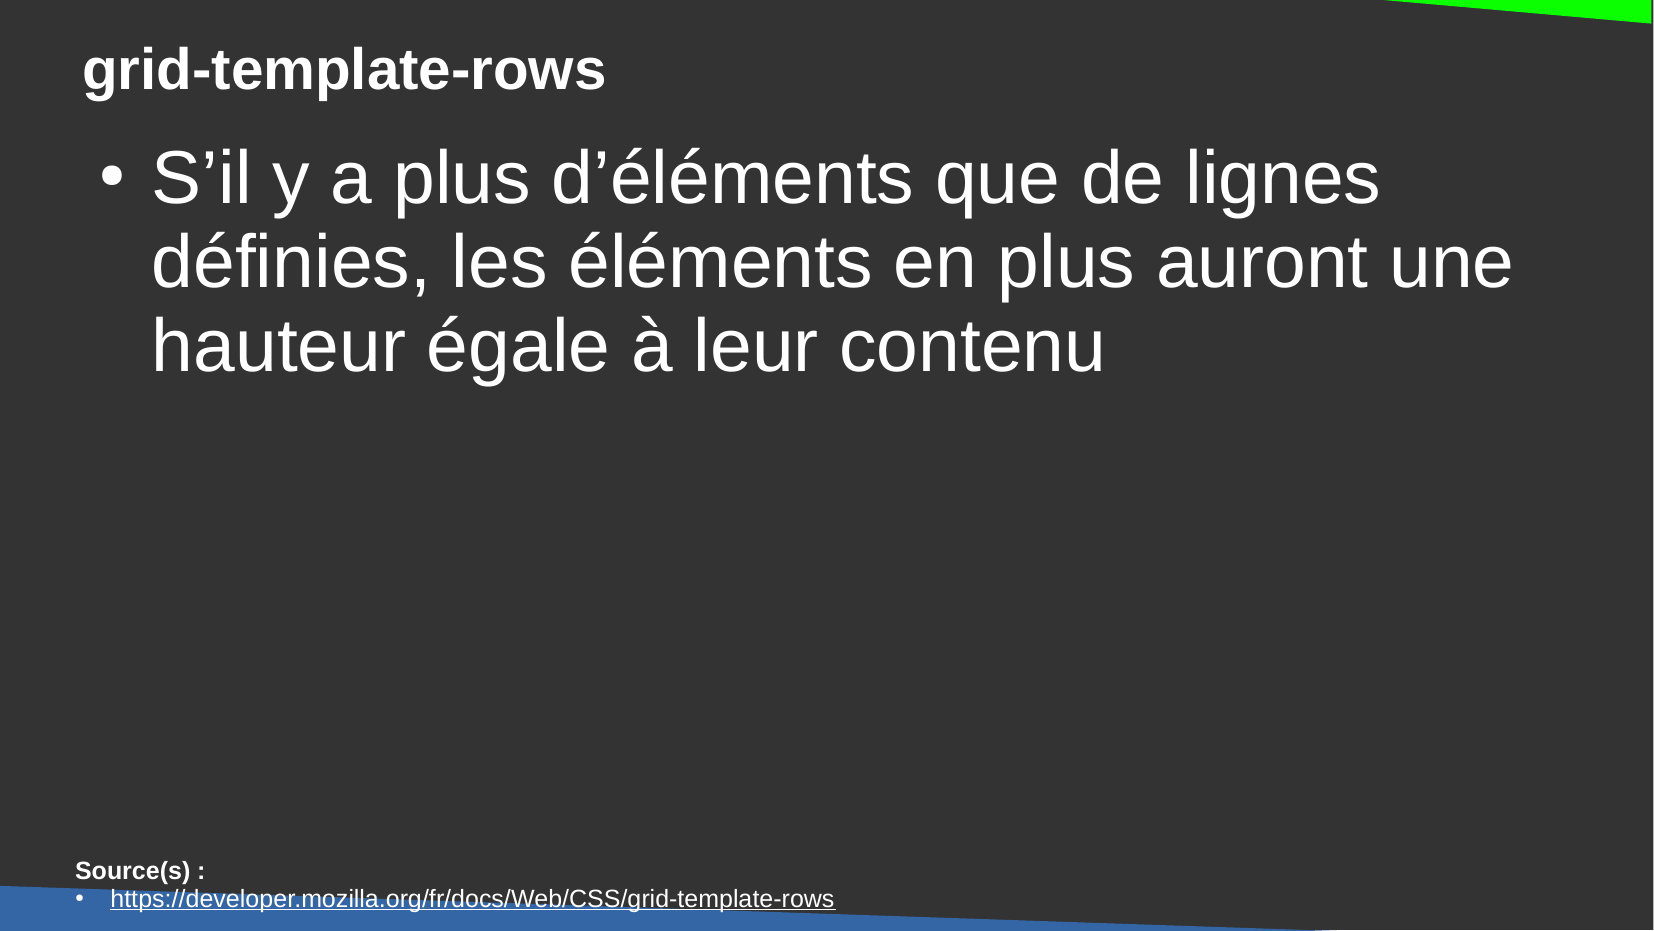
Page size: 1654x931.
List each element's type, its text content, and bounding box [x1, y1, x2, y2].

text_box [1383, 0, 1652, 24]
text_box Source(s) : https://developer.mozilla.org/fr/docs/Web/CSS/grid-template-rows [60, 838, 1546, 920]
text_box [0, 885, 1337, 931]
list S’il y a plus d’éléments que de lignes définies, les éléments en plus auront une hauteur égale à leur contenu [80, 135, 1620, 626]
title grid-template-rows [82, 37, 1571, 122]
